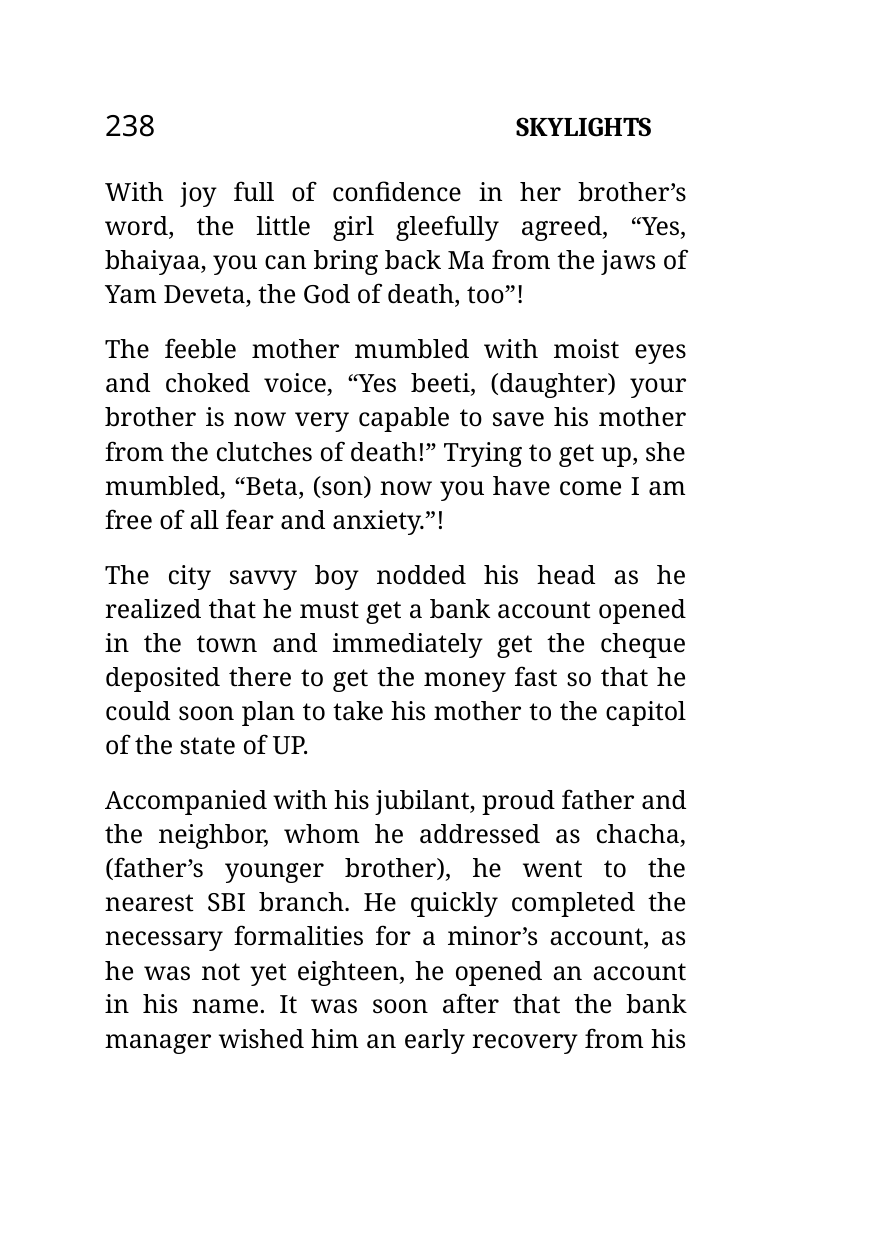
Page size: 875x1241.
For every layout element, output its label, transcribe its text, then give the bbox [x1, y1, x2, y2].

text The city savvy boy nodded his head as he realized that he must get a bank account opened in the town and immediately get the cheque deposited there to get the money fast so that he could soon plan to take his mother to the capitol of the state of UP. [105, 557, 687, 762]
text The feeble mother mumbled with moist eyes and choked voice, “Yes beeti, (daughter) your brother is now very capable to save his mother from the clutches of death!” Trying to get up, she mumbled, “Beta, (son) now you have come I am free of all fear and anxiety.”! [105, 332, 687, 536]
text With joy full of confidence in her brother’s word, the little girl gleefully agreed, “Yes, bhaiyaa, you can bring back Ma from the jaws of Yam Deveta, the God of death, too”! [105, 175, 687, 311]
text Accompanied with his jubilant, proud father and the neighbor, whom he addressed as chacha, (father’s younger brother), he went to the nearest SBI branch. He quickly completed the necessary formalities for a minor’s account, as he was not yet eighteen, he opened an account in his name. It was soon after that the bank manager wished him an early recovery from his [105, 783, 687, 1055]
